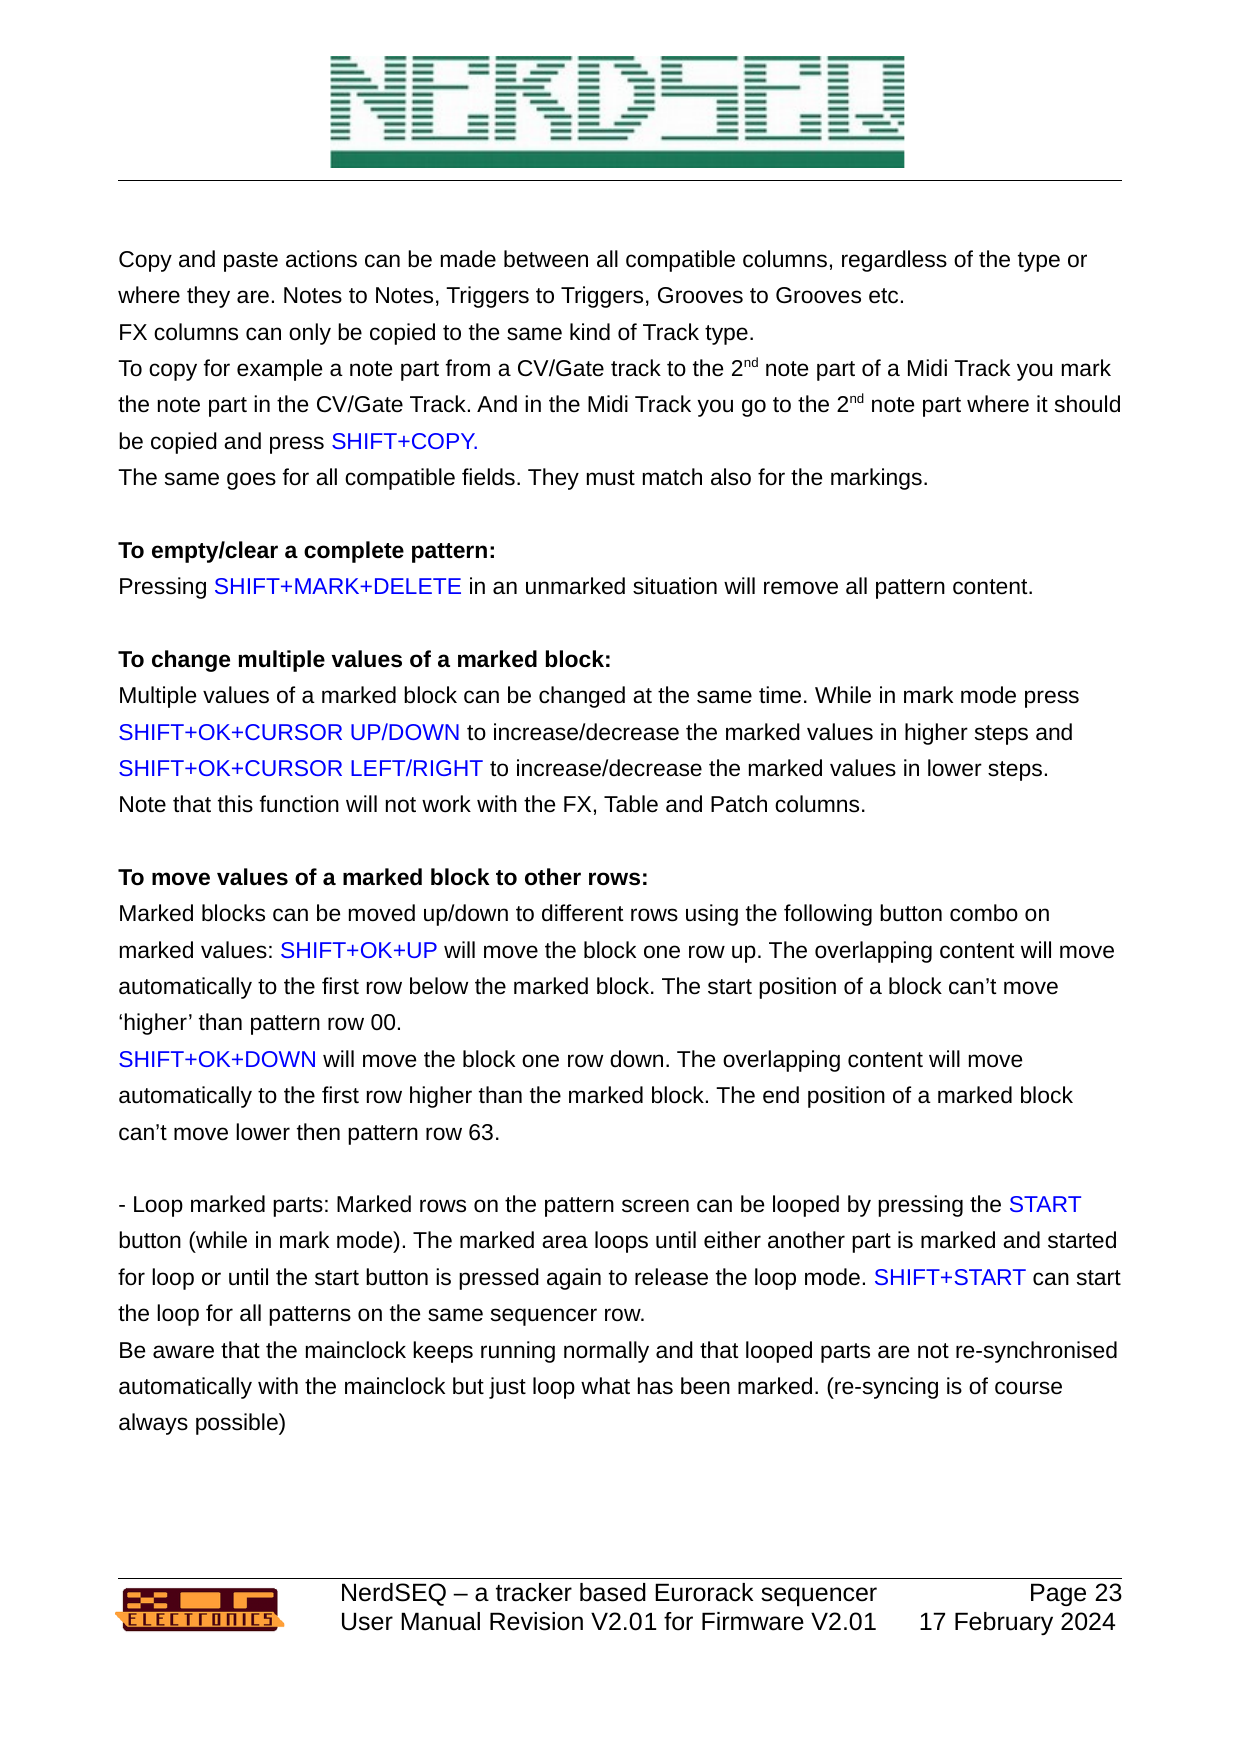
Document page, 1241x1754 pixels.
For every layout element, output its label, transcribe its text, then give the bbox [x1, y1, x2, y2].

picture [115, 1584, 285, 1634]
text The same goes for all compatible fields. They must match also for the markings. [118, 464, 1122, 490]
text To copy for example a note part from a CV/Gate track to the 2nd note part of a Midi Track you mark the note part in the CV/Gate Track. And in the Midi Track you go to the 2nd note part where it should be copied and press SHIFT+COPY. [118, 355, 1122, 454]
text Marked blocks can be moved up/down to different rows using the following button combo on marked values: SHIFT+OK+UP will move the block one row up. The overlapping content will move automatically to the first row below the marked block. The start position of a block can’t move ‘higher’ than pattern row 00. [118, 900, 1122, 1036]
picture [330, 56, 905, 168]
text SHIFT+OK+DOWN will move the block one row down. The overlapping content will move automatically to the first row higher than the marked block. The end position of a marked block can’t move lower then pattern row 63. [118, 1046, 1122, 1145]
text FX columns can only be copied to the same kind of Track type. [118, 319, 1122, 345]
text Note that this function will not work with the FX, Table and Patch columns. [118, 791, 1122, 818]
text Copy and paste actions can be made between all compatible columns, regardless of the type or where they are. Notes to Notes, Triggers to Triggers, Grooves to Grooves etc. [118, 246, 1122, 309]
text - Loop marked parts: Marked rows on the pattern screen can be looped by pressing the START button (while in mark mode). The marked area loops until either another part is marked and started for loop or until the start button is pressed again to release the loop mode. SHIFT+START can start the loop for all patterns on the same sequencer row. Be aware that the mainclock keeps running normally and that looped parts are not re-synchronised automatically with the mainclock but just loop what has been marked. (re-syncing is of course always possible) [118, 1191, 1122, 1436]
text To move values of a marked block to other rows: [118, 864, 1122, 890]
text To empty/clear a complete pattern: [118, 537, 1122, 563]
text Multiple values of a marked block can be changed at the same time. While in mark mode press SHIFT+OK+CURSOR UP/DOWN to increase/decrease the marked values in higher steps and SHIFT+OK+CURSOR LEFT/RIGHT to increase/decrease the marked values in lower steps. [118, 682, 1122, 781]
text Pressing SHIFT+MARK+DELETE in an unmarked situation will remove all pattern content. [118, 573, 1122, 599]
text To change multiple values of a marked block: [118, 646, 1122, 672]
